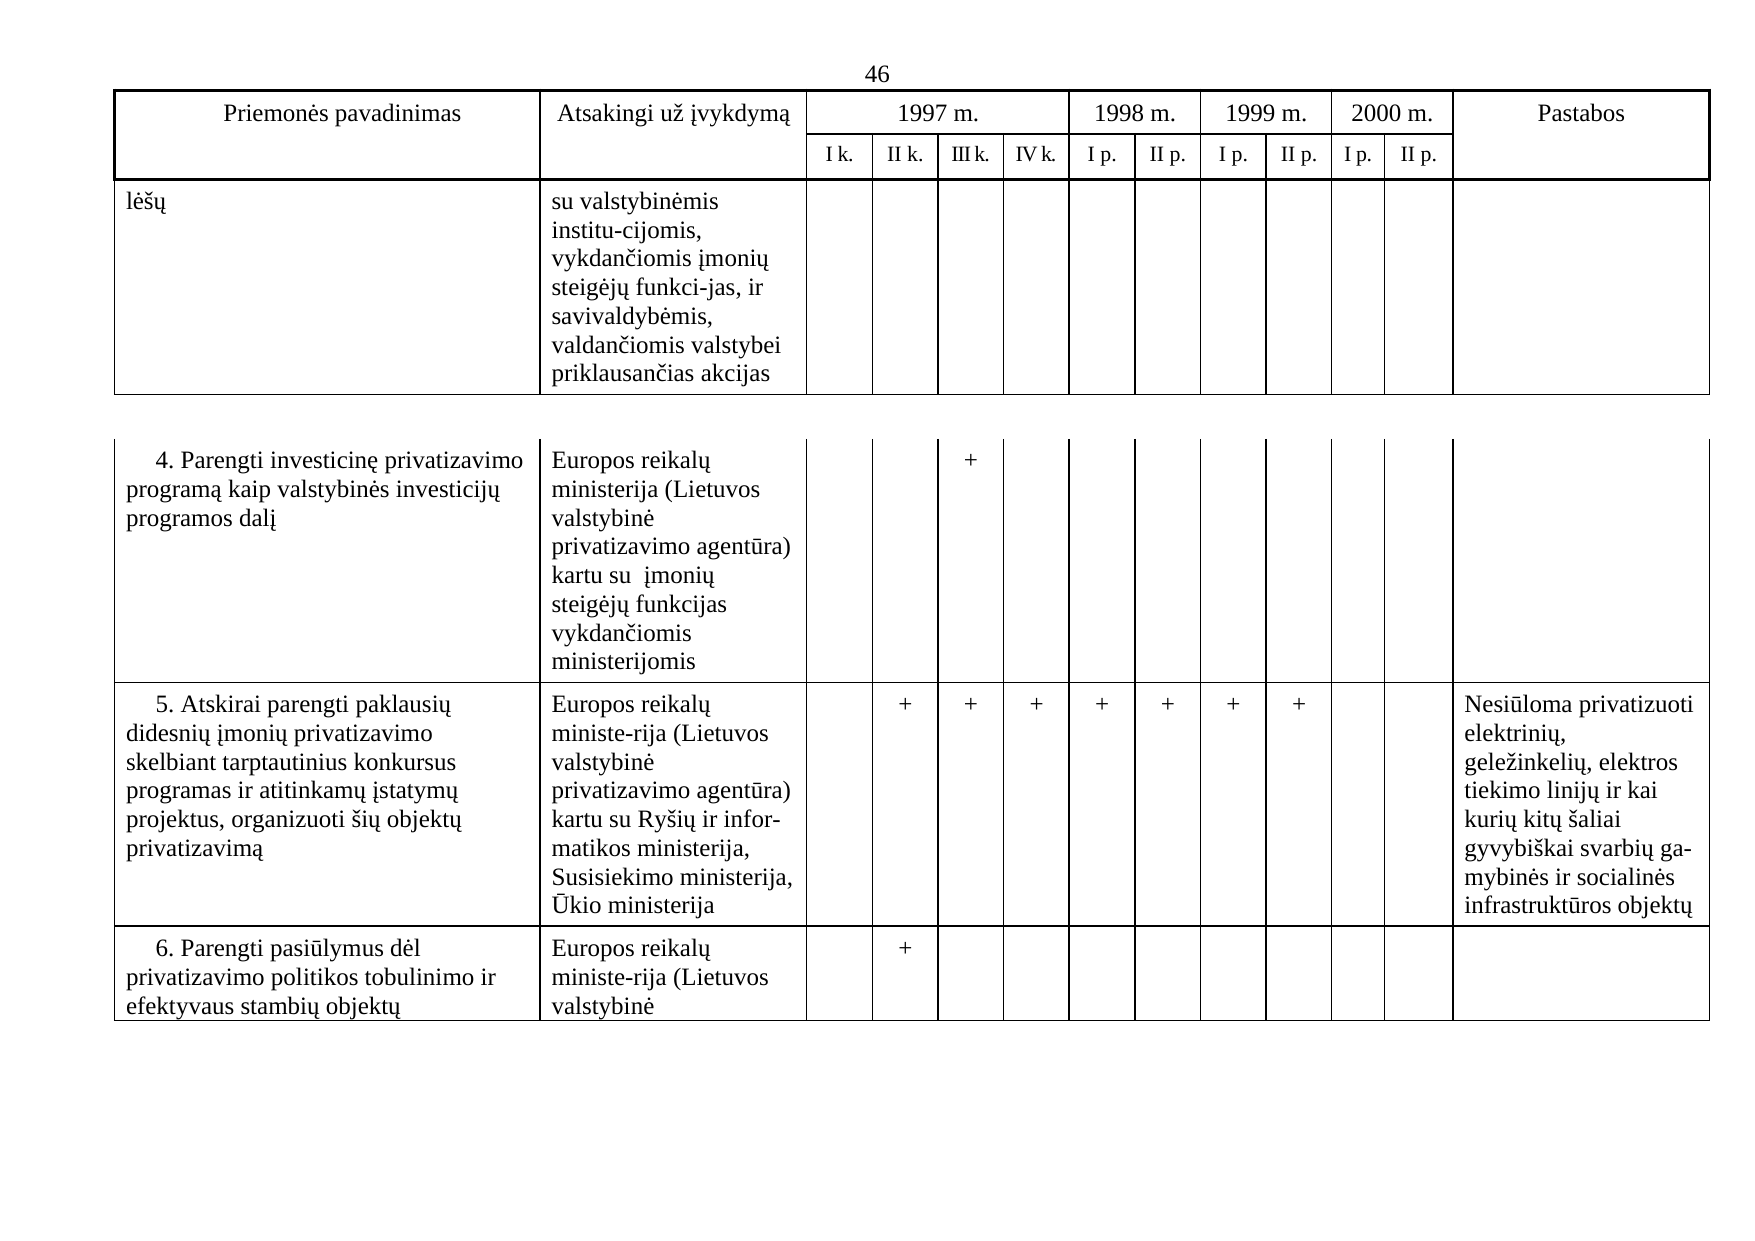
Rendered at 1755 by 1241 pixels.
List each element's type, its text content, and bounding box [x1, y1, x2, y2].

table_cell [1267, 927, 1331, 1019]
table_cell [1004, 395, 1069, 439]
table_cell + [1070, 683, 1134, 925]
table_cell [1004, 927, 1068, 1019]
table_cell [1454, 133, 1708, 178]
table_cell [939, 181, 1003, 393]
table_cell [938, 395, 1003, 439]
table_cell + [1267, 683, 1331, 925]
table_cell [807, 439, 872, 681]
table_cell [1070, 181, 1134, 393]
table_cell [1136, 181, 1200, 393]
table_cell + [1201, 683, 1265, 925]
table_cell [1453, 395, 1709, 439]
table_header 1998 m. [1070, 92, 1200, 133]
table_cell [807, 181, 872, 393]
table_cell Nesiūloma privatizuoti elektrinių, geležinkelių, elektros tiekimo linijų ir kai kurių kitų šaliai gyvybiškai svarbių ga-mybinės ir socialinės infrastruktūros objektų [1454, 683, 1709, 925]
table_cell [1070, 927, 1134, 1019]
table_cell [1201, 927, 1265, 1019]
table_cell Europos reikalų ministe-rija (Lietuvos valstybinė privatizavimo agentūra) kartu su Ryšių ir infor-matikos ministerija, Susisiekimo ministerija, Ūkio ministerija [541, 683, 806, 925]
table_header 2000 m. [1332, 92, 1452, 133]
table_cell [115, 395, 540, 439]
table_cell lėšų [115, 181, 539, 393]
table_cell [1332, 927, 1384, 1019]
table_cell 5. Atskirai parengti paklausių didesnių įmonių privatizavimo skelbiant tarptautinius konkursus programas ir atitinkamų įstatymų projektus, organizuoti šių objektų privatizavimą [115, 683, 539, 925]
table_cell [116, 133, 539, 178]
table_cell I p. [1070, 135, 1134, 178]
table_cell [541, 133, 806, 178]
table_cell [1454, 927, 1709, 1019]
table_cell [1004, 181, 1068, 393]
table_cell [1200, 395, 1266, 439]
table_cell [1332, 439, 1384, 681]
table_cell [1201, 439, 1265, 681]
table_header Pastabos [1454, 92, 1708, 133]
table_cell + [939, 683, 1003, 925]
table_cell [1332, 683, 1384, 925]
table_cell + [1136, 683, 1200, 925]
table_cell IV k. [1004, 135, 1068, 178]
table_cell [1004, 439, 1068, 681]
table_header 1999 m. [1201, 92, 1331, 133]
table_cell [1135, 395, 1200, 439]
table_cell + [939, 439, 1003, 681]
table_cell Europos reikalų ministe-rija (Lietuvos valstybinė [541, 927, 806, 1019]
table_cell [807, 683, 872, 925]
table_cell III k. [939, 135, 1003, 178]
table_cell 4. Parengti investicinę privatizavimo programą kaip valstybinės investicijų programos dalį [115, 439, 539, 681]
table_cell [540, 395, 807, 439]
table_header 1997 m. [807, 92, 1068, 133]
table_cell [872, 395, 938, 439]
table_cell [1454, 439, 1709, 681]
table_cell [1267, 181, 1331, 393]
table_cell [939, 927, 1003, 1019]
table_cell II p. [1385, 135, 1452, 178]
table_cell [1070, 439, 1134, 681]
table_cell [1385, 927, 1452, 1019]
table_cell 6. Parengti pasiūlymus dėl privatizavimo politikos tobulinimo ir efektyvaus stambių objektų [115, 927, 539, 1019]
table_cell [1385, 395, 1453, 439]
table_cell II k. [873, 135, 937, 178]
table_cell [1385, 683, 1452, 925]
table_cell [1267, 439, 1331, 681]
table_cell [873, 439, 937, 681]
table_cell I k. [807, 135, 872, 178]
table_cell su valstybinėmis institu-cijomis, vykdančiomis įmonių steigėjų funkci-jas, ir savivaldybėmis, valdančiomis valstybei priklausančias akcijas [541, 181, 806, 393]
table_cell [1332, 181, 1384, 393]
table_cell I p. [1201, 135, 1265, 178]
table_cell + [1004, 683, 1068, 925]
table_cell [1201, 181, 1265, 393]
table_cell I p. [1332, 135, 1384, 178]
table_cell II p. [1136, 135, 1200, 178]
table_cell [1385, 181, 1452, 393]
table_cell [1266, 395, 1332, 439]
table_cell [1136, 439, 1200, 681]
table_cell [1069, 395, 1135, 439]
table_cell Europos reikalų ministerija (Lietuvos valstybinė privatizavimo agentūra) kartu su įmonių steigėjų funkcijas vykdančiomis ministerijomis [541, 439, 806, 681]
table_cell [807, 395, 872, 439]
table_cell [873, 181, 937, 393]
table_cell + [873, 927, 937, 1019]
table_cell [1454, 181, 1709, 393]
table_cell [1385, 439, 1452, 681]
table_cell [1136, 927, 1200, 1019]
table_header Priemonės pavadinimas [116, 92, 539, 133]
table_cell [807, 927, 872, 1019]
table_cell [1332, 395, 1384, 439]
table_cell II p. [1267, 135, 1331, 178]
table_cell + [873, 683, 937, 925]
table_header Atsakingi už įvykdymą [541, 92, 806, 133]
